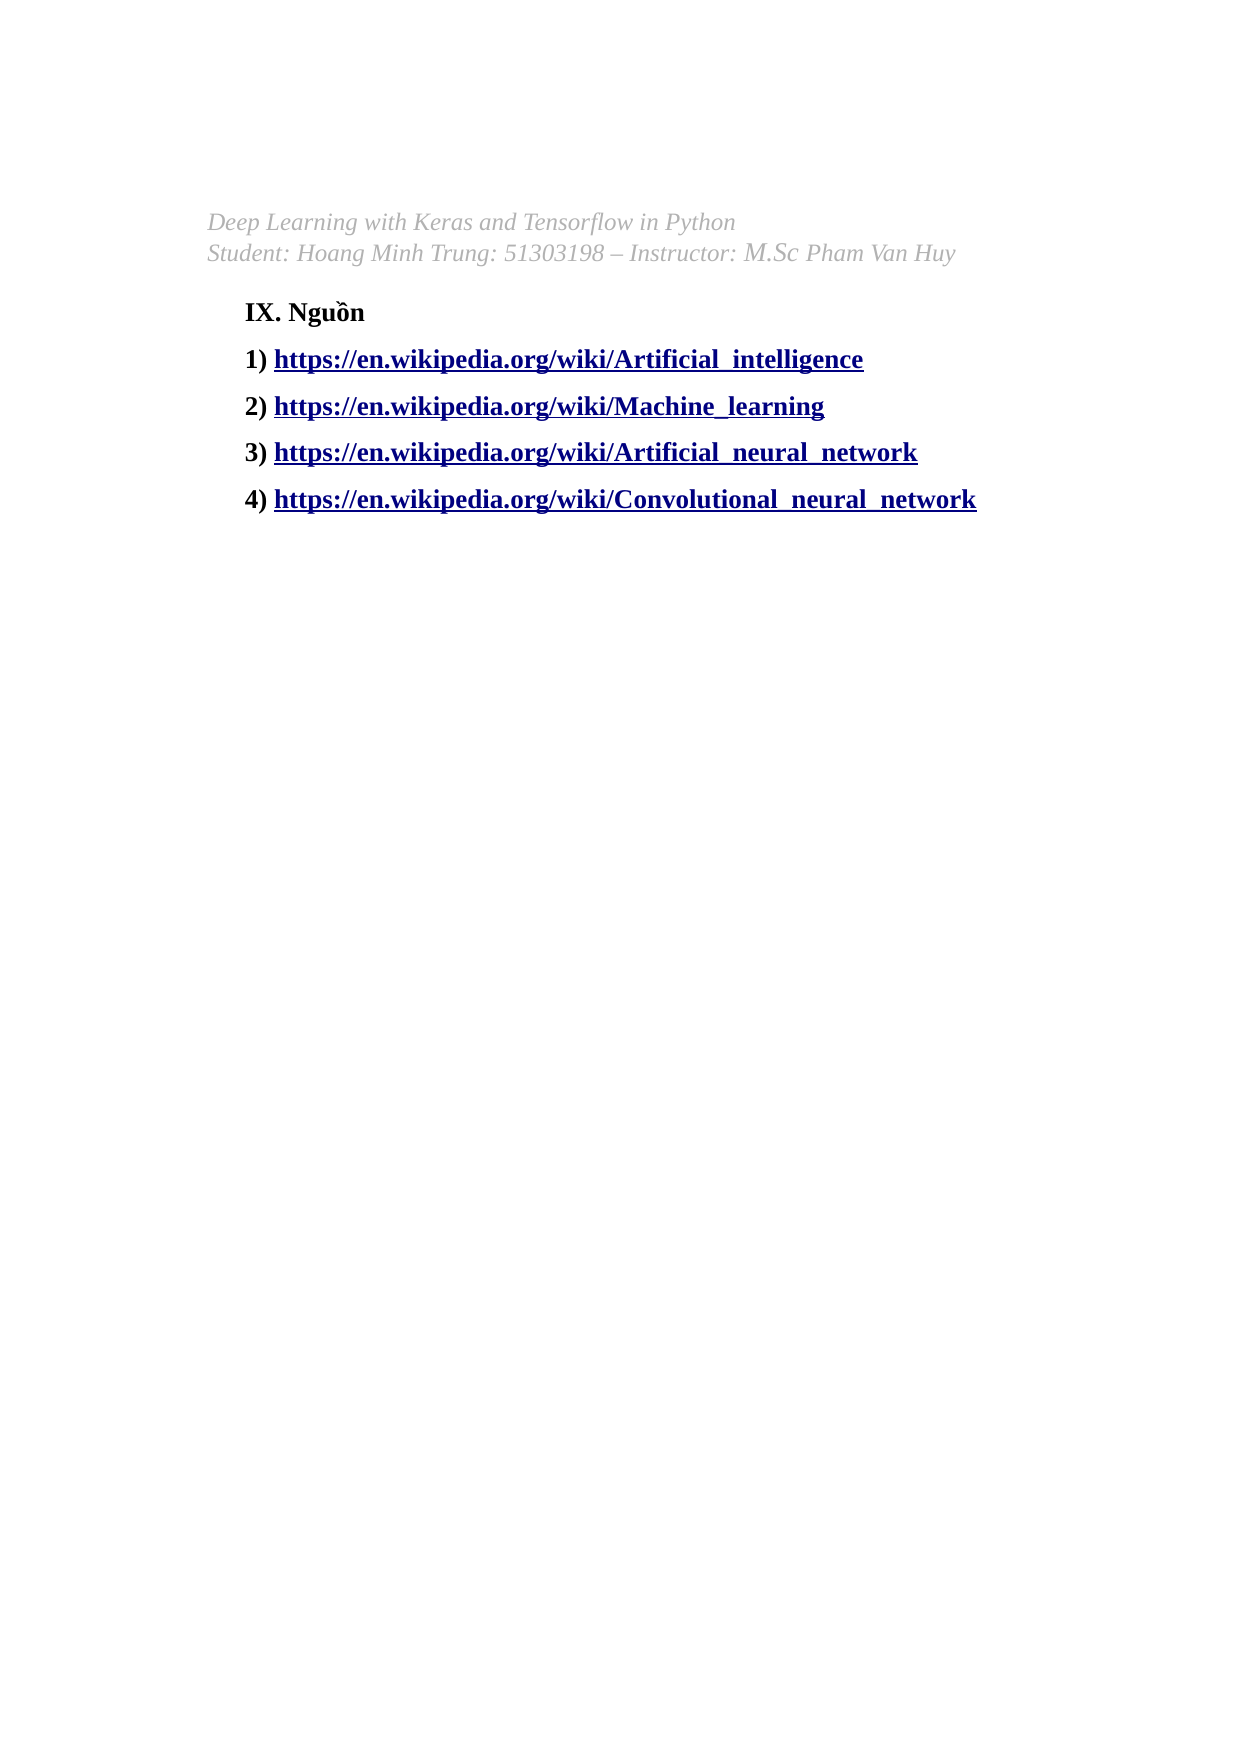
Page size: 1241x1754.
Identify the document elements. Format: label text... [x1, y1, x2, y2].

list https://en.wikipedia.org/wiki/Artificial_neural_network [244, 436, 1122, 467]
list https://en.wikipedia.org/wiki/Artificial_intelligence [244, 343, 1122, 374]
list https://en.wikipedia.org/wiki/Convolutional_neural_network [244, 483, 1122, 514]
list Nguồn [244, 296, 1122, 327]
list https://en.wikipedia.org/wiki/Machine_learning [244, 390, 1122, 421]
